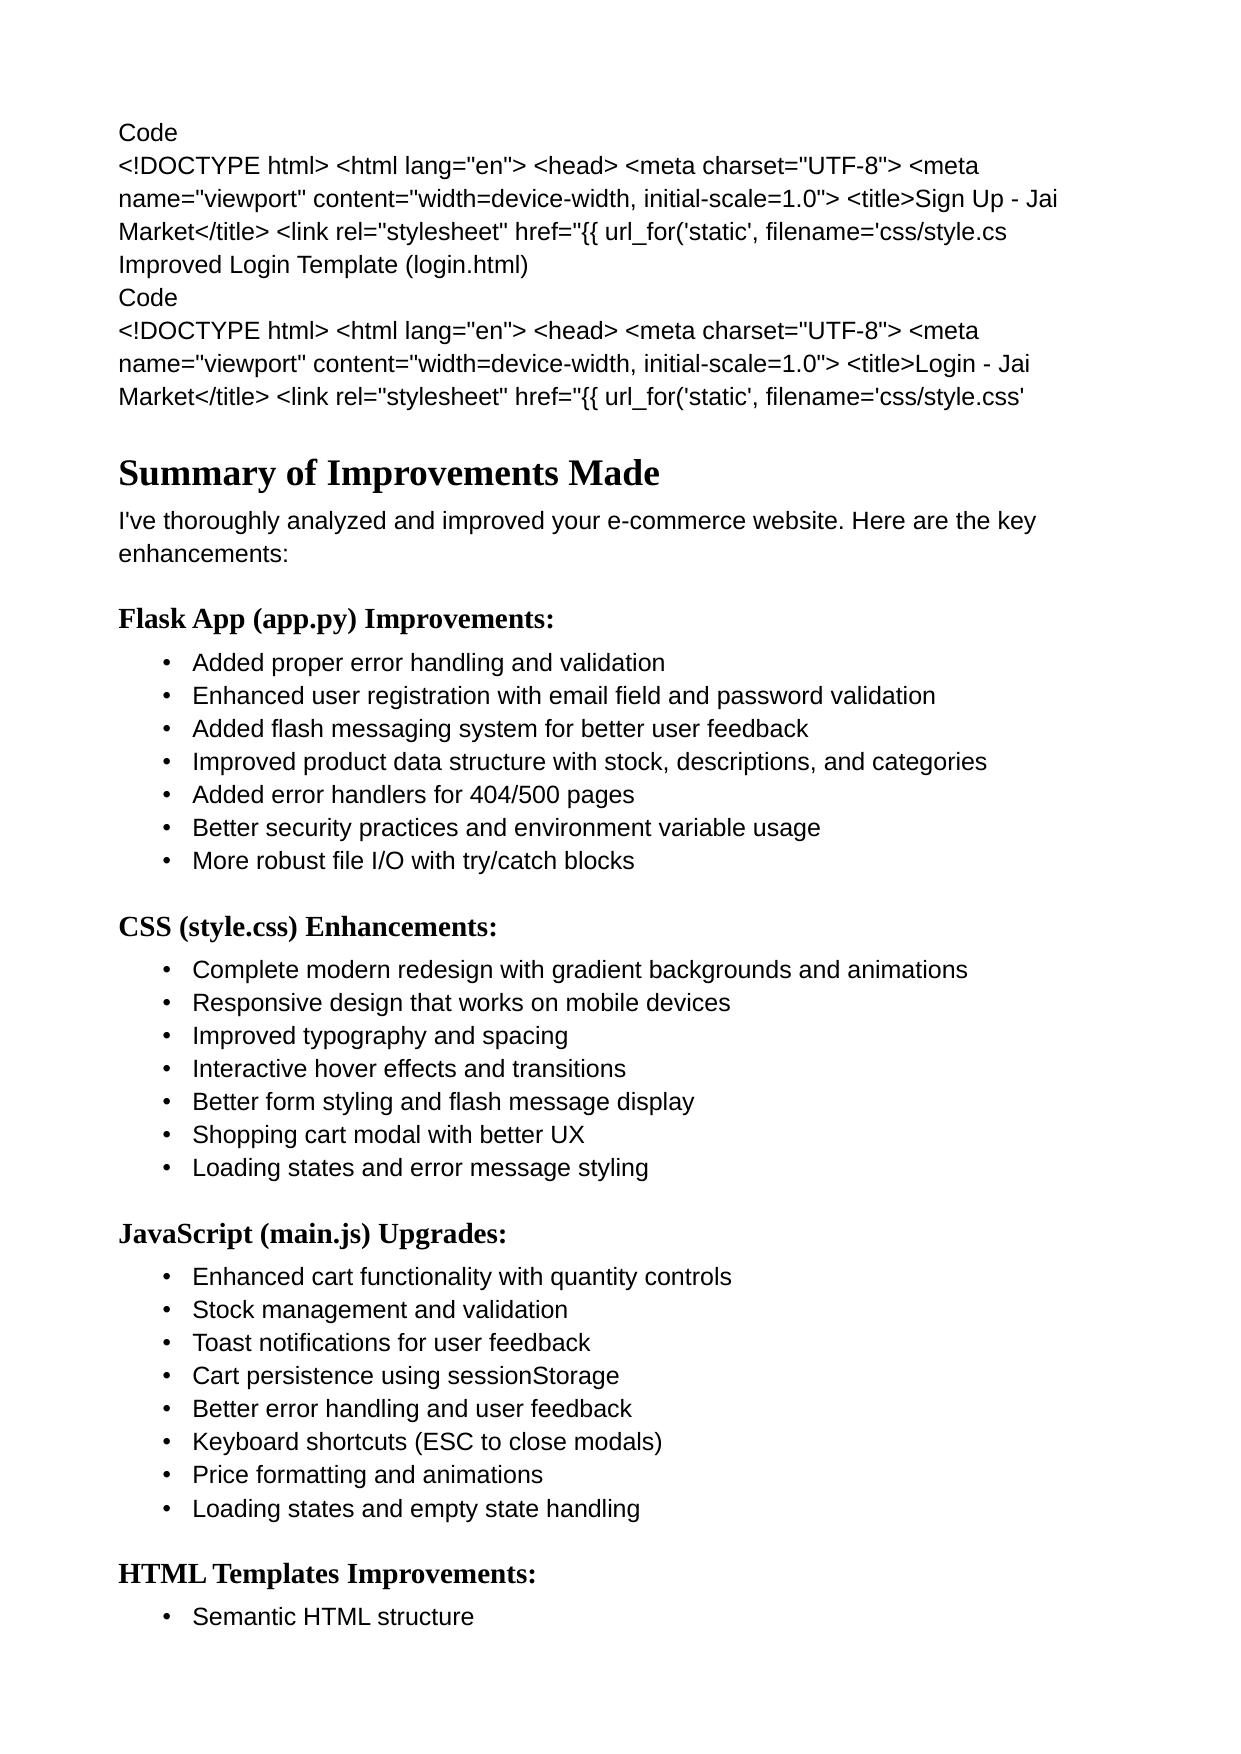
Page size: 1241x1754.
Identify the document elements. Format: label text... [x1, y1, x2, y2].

list Shopping cart modal with better UX [162, 1120, 1122, 1149]
list Stock management and validation [162, 1295, 1122, 1324]
text Code [118, 118, 1122, 147]
list Added flash messaging system for better user feedback [162, 714, 1122, 743]
list Semantic HTML structure [162, 1602, 1122, 1631]
list Interactive hover effects and transitions [162, 1054, 1122, 1083]
list Loading states and empty state handling [162, 1494, 1122, 1522]
subtitle JavaScript (main.js) Upgrades: [118, 1216, 1122, 1249]
list Price formatting and animations [162, 1461, 1122, 1489]
subtitle CSS (style.css) Enhancements: [118, 909, 1122, 942]
list Complete modern redesign with gradient backgrounds and animations [162, 955, 1122, 983]
list Added error handlers for 404/500 pages [162, 780, 1122, 809]
list Added proper error handling and validation [162, 648, 1122, 676]
list Enhanced user registration with email field and password validation [162, 681, 1122, 709]
list Better error handling and user feedback [162, 1394, 1122, 1423]
text <!DOCTYPE html> <html lang="en"> <head> <meta charset="UTF-8"> <meta name="viewport" content="width=device-width, initial-scale=1.0"> <title>Sign Up - Jai Market</title> <link rel="stylesheet" href="{{ url_for('static', filename='css/style.cs [118, 151, 1122, 246]
list Toast notifications for user feedback [162, 1328, 1122, 1357]
text I've thoroughly analyzed and improved your e-commerce website. Here are the key enhancements: [118, 506, 1122, 568]
list Cart persistence using sessionStorage [162, 1361, 1122, 1390]
subtitle Summary of Improvements Made [118, 451, 1122, 494]
list Responsive design that works on mobile devices [162, 988, 1122, 1017]
list Better form styling and flash message display [162, 1087, 1122, 1116]
text <!DOCTYPE html> <html lang="en"> <head> <meta charset="UTF-8"> <meta name="viewport" content="width=device-width, initial-scale=1.0"> <title>Login - Jai Market</title> <link rel="stylesheet" href="{{ url_for('static', filename='css/style.css' [118, 316, 1122, 411]
list Loading states and error message styling [162, 1153, 1122, 1182]
list Better security practices and environment variable usage [162, 813, 1122, 842]
text Improved Login Template (login.html) [118, 250, 1122, 279]
list More robust file I/O with try/catch blocks [162, 846, 1122, 875]
list Improved typography and spacing [162, 1021, 1122, 1050]
list Improved product data structure with stock, descriptions, and categories [162, 747, 1122, 776]
list Keyboard shortcuts (ESC to close modals) [162, 1427, 1122, 1456]
list Enhanced cart functionality with quantity controls [162, 1262, 1122, 1291]
subtitle HTML Templates Improvements: [118, 1556, 1122, 1589]
subtitle Flask App (app.py) Improvements: [118, 602, 1122, 635]
text Code [118, 283, 1122, 312]
